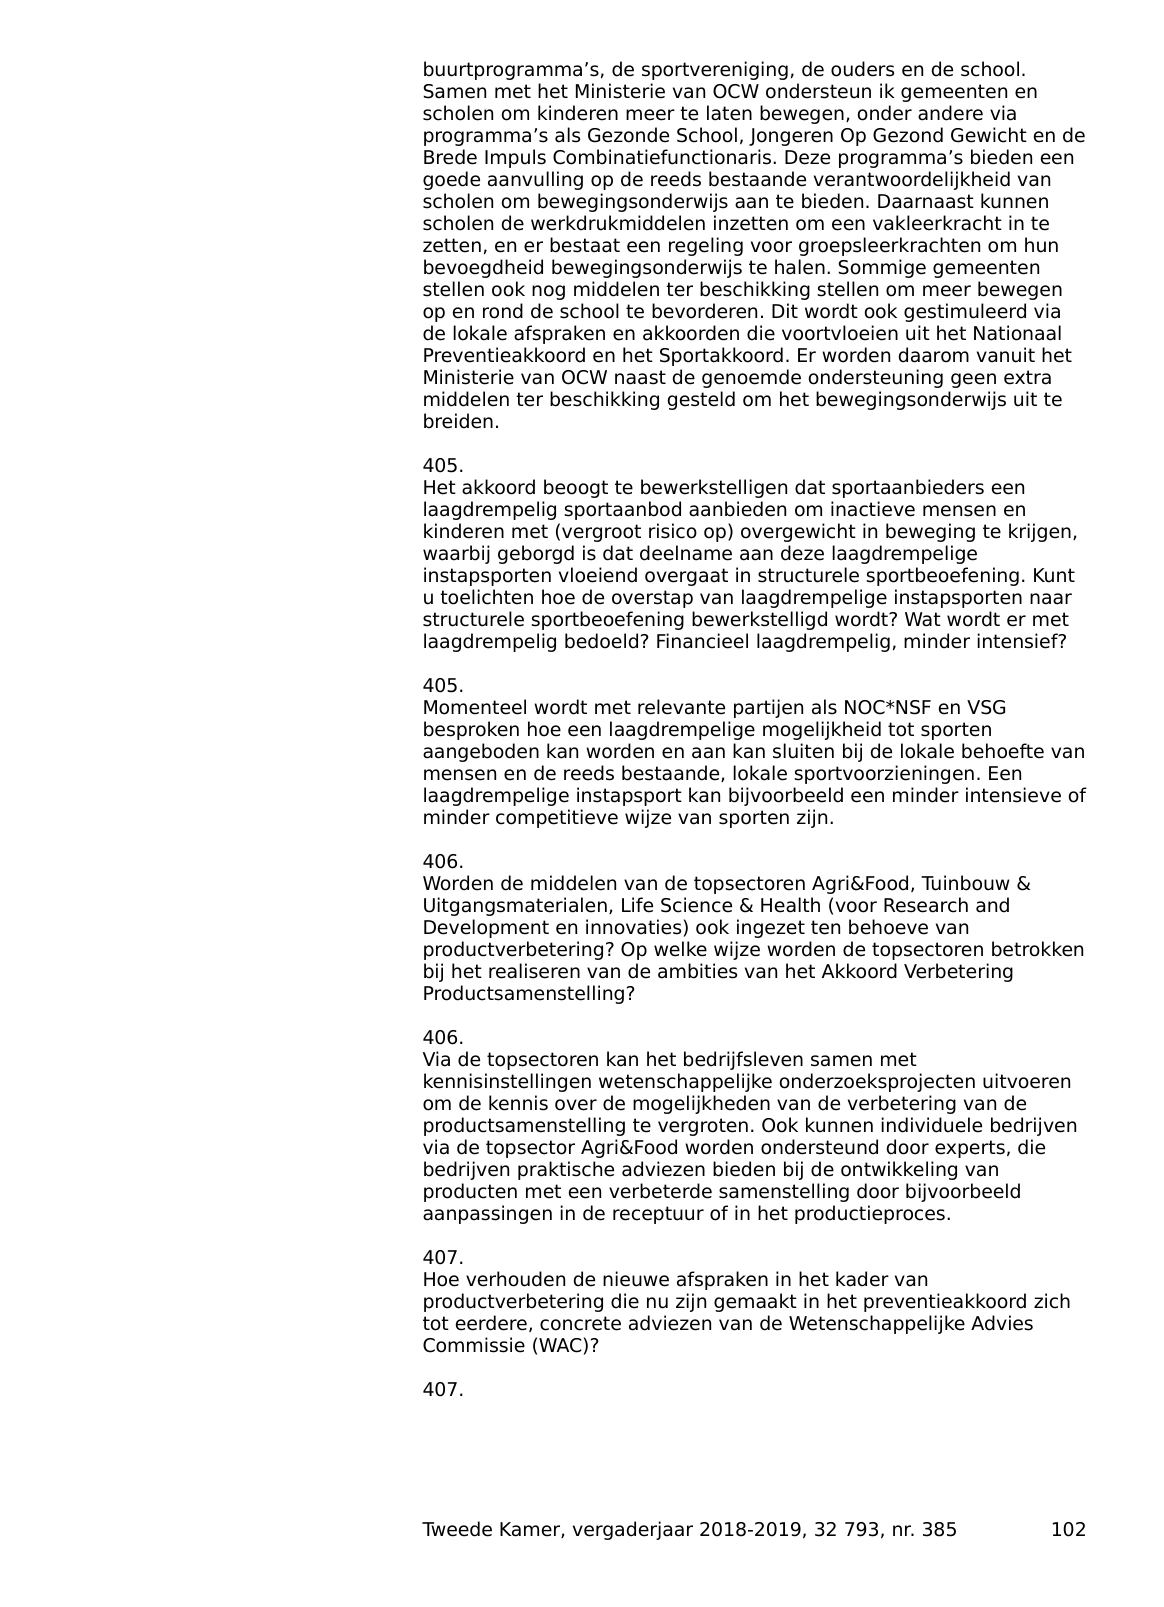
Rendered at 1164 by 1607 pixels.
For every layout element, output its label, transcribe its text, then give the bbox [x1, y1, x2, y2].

text buurtprogramma’s, de sportvereniging, de ouders en de school. Samen met het Ministerie van OCW ondersteun ik gemeenten en scholen om kinderen meer te laten bewegen, onder andere via programma’s als Gezonde School, Jongeren Op Gezond Gewicht en de Brede Impuls Combinatiefunctionaris. Deze programma’s bieden een goede aanvulling op de reeds bestaande verantwoordelijkheid van scholen om bewegingsonderwijs aan te bieden. Daarnaast kunnen scholen de werkdrukmiddelen inzetten om een vakleerkracht in te zetten, en er bestaat een regeling voor groepsleerkrachten om hun bevoegdheid bewegingsonderwijs te halen. Sommige gemeenten stellen ook nog middelen ter beschikking stellen om meer bewegen op en rond de school te bevorderen. Dit wordt ook gestimuleerd via de lokale afspraken en akkoorden die voortvloeien uit het Nationaal Preventieakkoord en het Sportakkoord. Er worden daarom vanuit het Ministerie van OCW naast de genoemde ondersteuning geen extra middelen ter beschikking gesteld om het bewegingsonderwijs uit te breiden. [422, 59, 1087, 433]
text 406. [422, 1027, 1087, 1049]
text 407. [422, 1379, 1087, 1401]
text 405. [422, 675, 1087, 697]
text Hoe verhouden de nieuwe afspraken in het kader van productverbetering die nu zijn gemaakt in het preventieakkoord zich tot eerdere, concrete adviezen van de Wetenschappelijke Advies Commissie (WAC)? [422, 1269, 1087, 1357]
text Momenteel wordt met relevante partijen als NOC*NSF en VSG besproken hoe een laagdrempelige mogelijkheid tot sporten aangeboden kan worden en aan kan sluiten bij de lokale behoefte van mensen en de reeds bestaande, lokale sportvoorzieningen. Een laagdrempelige instapsport kan bijvoorbeeld een minder intensieve of minder competitieve wijze van sporten zijn. [422, 697, 1087, 829]
text Via de topsectoren kan het bedrijfsleven samen met kennisinstellingen wetenschappelijke onderzoeksprojecten uitvoeren om de kennis over de mogelijkheden van de verbetering van de productsamenstelling te vergroten. Ook kunnen individuele bedrijven via de topsector Agri&Food worden ondersteund door experts, die bedrijven praktische adviezen bieden bij de ontwikkeling van producten met een verbeterde samenstelling door bijvoorbeeld aanpassingen in de receptuur of in het productieproces. [422, 1049, 1087, 1225]
text 405. [422, 455, 1087, 477]
text Worden de middelen van de topsectoren Agri&Food, Tuinbouw & Uitgangsmaterialen, Life Science & Health (voor Research and Development en innovaties) ook ingezet ten behoeve van productverbetering? Op welke wijze worden de topsectoren betrokken bij het realiseren van de ambities van het Akkoord Verbetering Productsamenstelling? [422, 873, 1087, 1005]
text 406. [422, 851, 1087, 873]
text 407. [422, 1247, 1087, 1269]
text Het akkoord beoogt te bewerkstelligen dat sportaanbieders een laagdrempelig sportaanbod aanbieden om inactieve mensen en kinderen met (vergroot risico op) overgewicht in beweging te krijgen, waarbij geborgd is dat deelname aan deze laagdrempelige instapsporten vloeiend overgaat in structurele sportbeoefening. Kunt u toelichten hoe de overstap van laagdrempelige instapsporten naar structurele sportbeoefening bewerkstelligd wordt? Wat wordt er met laagdrempelig bedoeld? Financieel laagdrempelig, minder intensief? [422, 477, 1087, 653]
